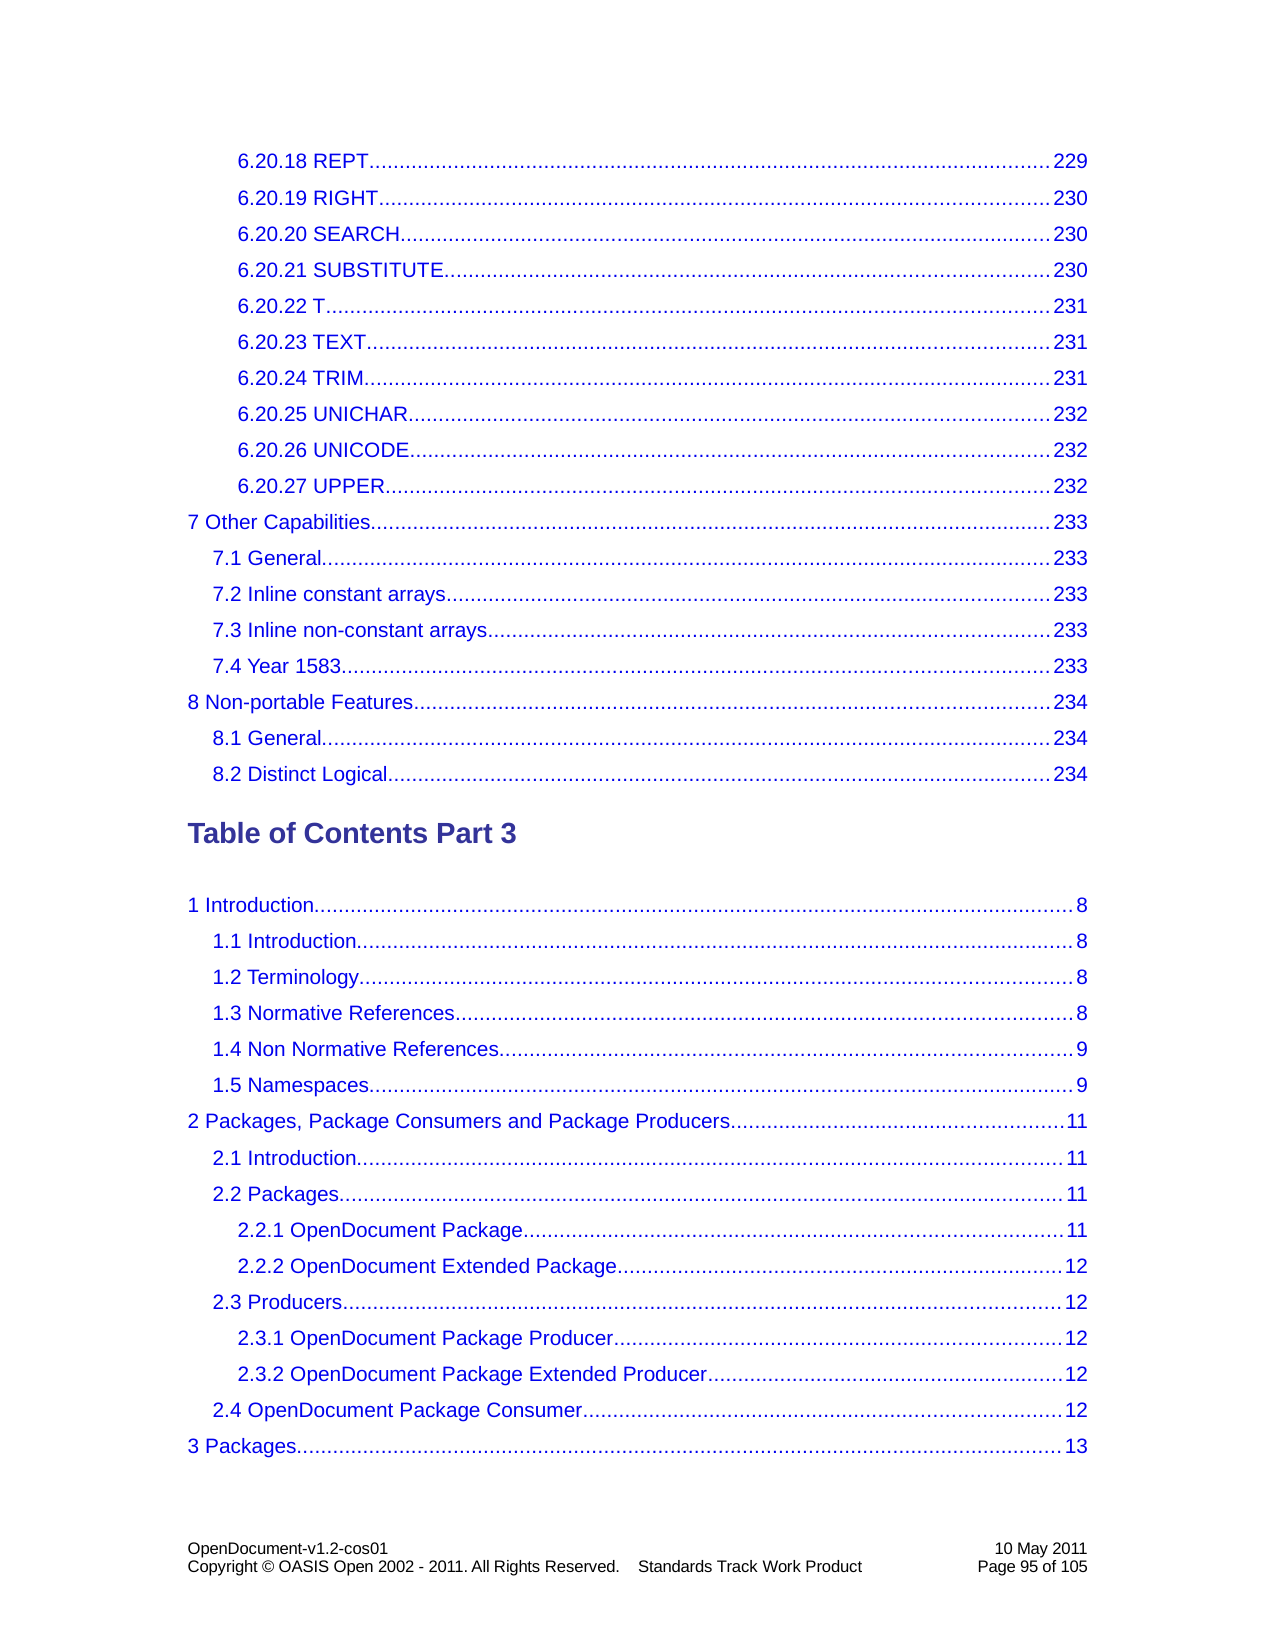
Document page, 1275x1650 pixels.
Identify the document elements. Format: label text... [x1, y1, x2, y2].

text 7.3 Inline non-constant arrays 233 [212, 618, 1088, 642]
text 7.2 Inline constant arrays 233 [212, 582, 1088, 606]
title Table of Contents Part 3 [187, 817, 1088, 850]
text 2.2 Packages 11 [212, 1182, 1088, 1206]
text 6.20.21 SUBSTITUTE 230 [237, 258, 1088, 282]
text 6.20.19 RIGHT 230 [237, 186, 1088, 209]
text 6.20.25 UNICHAR 232 [237, 402, 1088, 426]
text 8.1 General 234 [212, 727, 1088, 750]
text 6.20.24 TRIM 231 [237, 366, 1088, 390]
text 6.20.18 REPT 229 [237, 150, 1088, 173]
text 7 Other Capabilities 233 [187, 510, 1088, 534]
text 1.3 Normative References 8 [212, 1002, 1088, 1025]
text 2.3.1 OpenDocument Package Producer 12 [237, 1326, 1088, 1350]
text 6.20.27 UPPER 232 [237, 474, 1088, 498]
text 1.4 Non Normative References 9 [212, 1038, 1088, 1061]
text 2 Packages, Package Consumers and Package Producers 11 [187, 1110, 1088, 1133]
text 2.1 Introduction 11 [212, 1146, 1088, 1169]
text 8 Non-portable Features 234 [187, 691, 1088, 714]
text 6.20.26 UNICODE 232 [237, 438, 1088, 462]
text 1.5 Namespaces 9 [212, 1074, 1088, 1097]
text 1 Introduction 8 [187, 894, 1088, 917]
text 2.3 Producers 12 [212, 1290, 1088, 1314]
text 6.20.23 TEXT 231 [237, 330, 1088, 354]
text 1.1 Introduction 8 [212, 930, 1088, 953]
text 6.20.22 T 231 [237, 294, 1088, 318]
text 6.20.20 SEARCH 230 [237, 222, 1088, 246]
text 3 Packages 13 [187, 1434, 1088, 1458]
text 7.4 Year 1583 233 [212, 654, 1088, 678]
text 1.2 Terminology 8 [212, 966, 1088, 989]
text 2.3.2 OpenDocument Package Extended Producer 12 [237, 1362, 1088, 1386]
text 7.1 General 233 [212, 546, 1088, 570]
text 2.2.2 OpenDocument Extended Package 12 [237, 1254, 1088, 1278]
text 2.2.1 OpenDocument Package 11 [237, 1218, 1088, 1242]
text 2.4 OpenDocument Package Consumer 12 [212, 1398, 1088, 1422]
text 8.2 Distinct Logical 234 [212, 763, 1088, 786]
